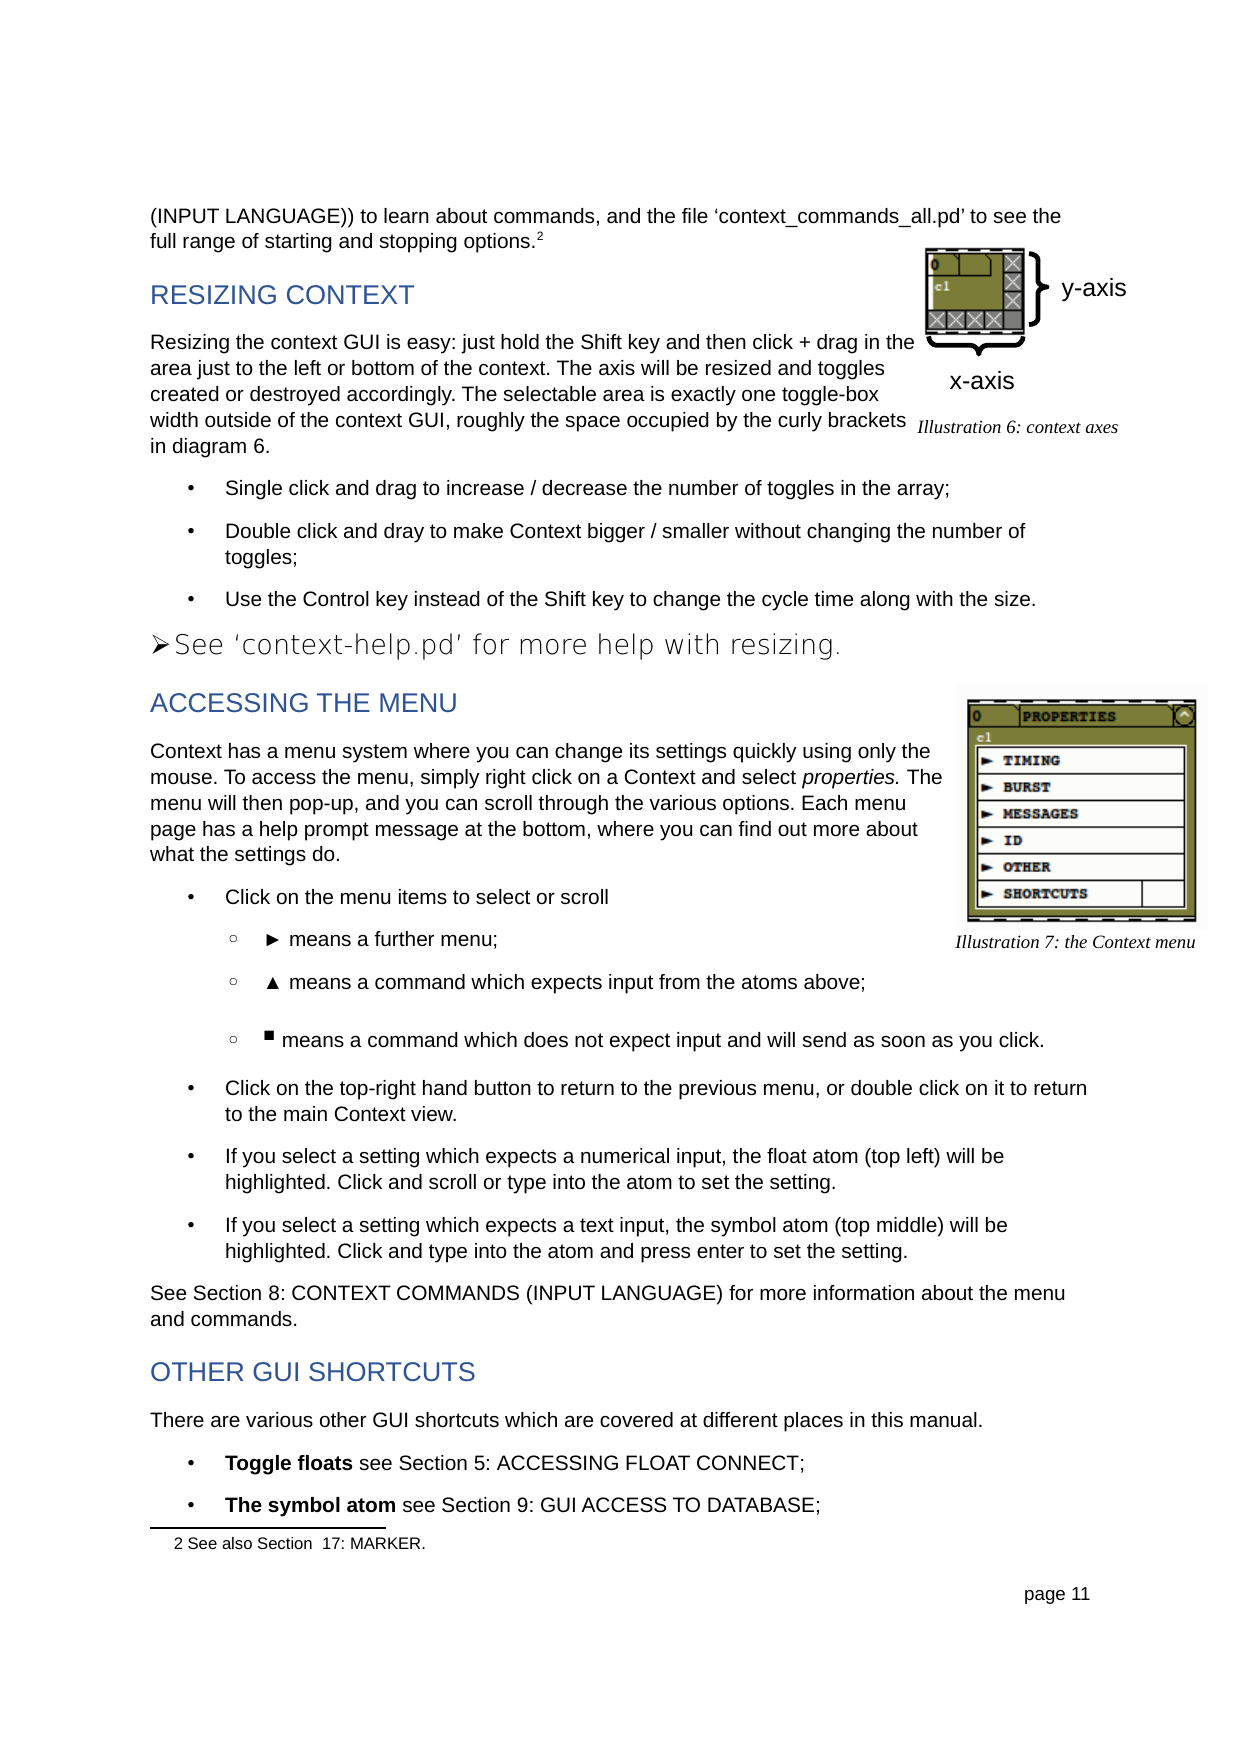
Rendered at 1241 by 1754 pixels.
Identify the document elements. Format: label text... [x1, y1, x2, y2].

list ▪ means a command which does not expect input and will send as soon as you click. [225, 1012, 1090, 1056]
list If you select a setting which expects a numerical input, the float atom (top left) will be highlighted. Click and scroll or type into the atom to set the setting. [187, 1144, 1090, 1194]
list See ‘context-help.pd’ for more help with resizing. [150, 630, 1090, 661]
text Illustration 6: context axes [917, 343, 1147, 438]
list The symbol atom see Section 9: GUI ACCESS TO DATABASE; [187, 1493, 1090, 1517]
picture [916, 242, 1036, 343]
subtitle OTHER GUI SHORTCUTS [150, 1356, 1090, 1388]
list Single click and drag to increase / decrease the number of toggles in the array; [187, 476, 1090, 500]
text Resizing the context GUI is easy: just hold the Shift key and then click + drag in the area just to the left or bottom of the context. The axis will be resized and toggles created or destroyed accordingly. The selectable area is exactly one toggle-box width outside of the context GUI, roughly the space occupied by the curly brackets in diagram 6. [150, 330, 1090, 457]
list Click on the top-right hand button to return to the previous menu, or double click on it to return to the main Context view. [187, 1076, 1090, 1126]
picture [955, 684, 1209, 930]
list ▲ means a command which expects input from the atoms above; [225, 970, 1090, 994]
list Toggle floats see Section 5: ACCESSING FLOAT CONNECT; [187, 1450, 1090, 1474]
list Click on the menu items to select or scroll [187, 885, 955, 909]
subtitle ACCESSING THE MENU [150, 687, 955, 719]
list ► means a further menu; [225, 927, 955, 951]
subtitle [1036, 242, 1147, 255]
list If you select a setting which expects a text input, the symbol atom (top middle) will be highlighted. Click and type into the atom and press enter to set the setting. [187, 1213, 1090, 1262]
list Use the Control key instead of the Shift key to change the cycle time along with the size. [187, 587, 1090, 611]
text There are various other GUI shortcuts which are covered at different places in this manual. [150, 1408, 1090, 1432]
text Illustration 7: the Context menu [955, 930, 1208, 953]
list Double click and dray to make Context bigger / smaller without changing the number of toggles; [187, 519, 1090, 568]
subtitle [955, 672, 1208, 684]
text See Section 8: CONTEXT COMMANDS (INPUT LANGUAGE) for more information about the menu and commands. [150, 1281, 1090, 1331]
text (INPUT LANGUAGE)) to learn about commands, and the file ‘context_commands_all.pd’ to see the full range of starting and stopping options. [150, 203, 1090, 253]
text See also Section 17: MARKER. [150, 1534, 1090, 1553]
subtitle RESIZING CONTEXT [150, 279, 916, 310]
text Context has a menu system where you can change its settings quickly using only the mouse. To access the menu, simply right click on a Context and select properties. The menu will then pop-up, and you can scroll through the various options. Each menu page has a help prompt message at the bottom, where you can find out more about what the settings do. [150, 739, 955, 866]
